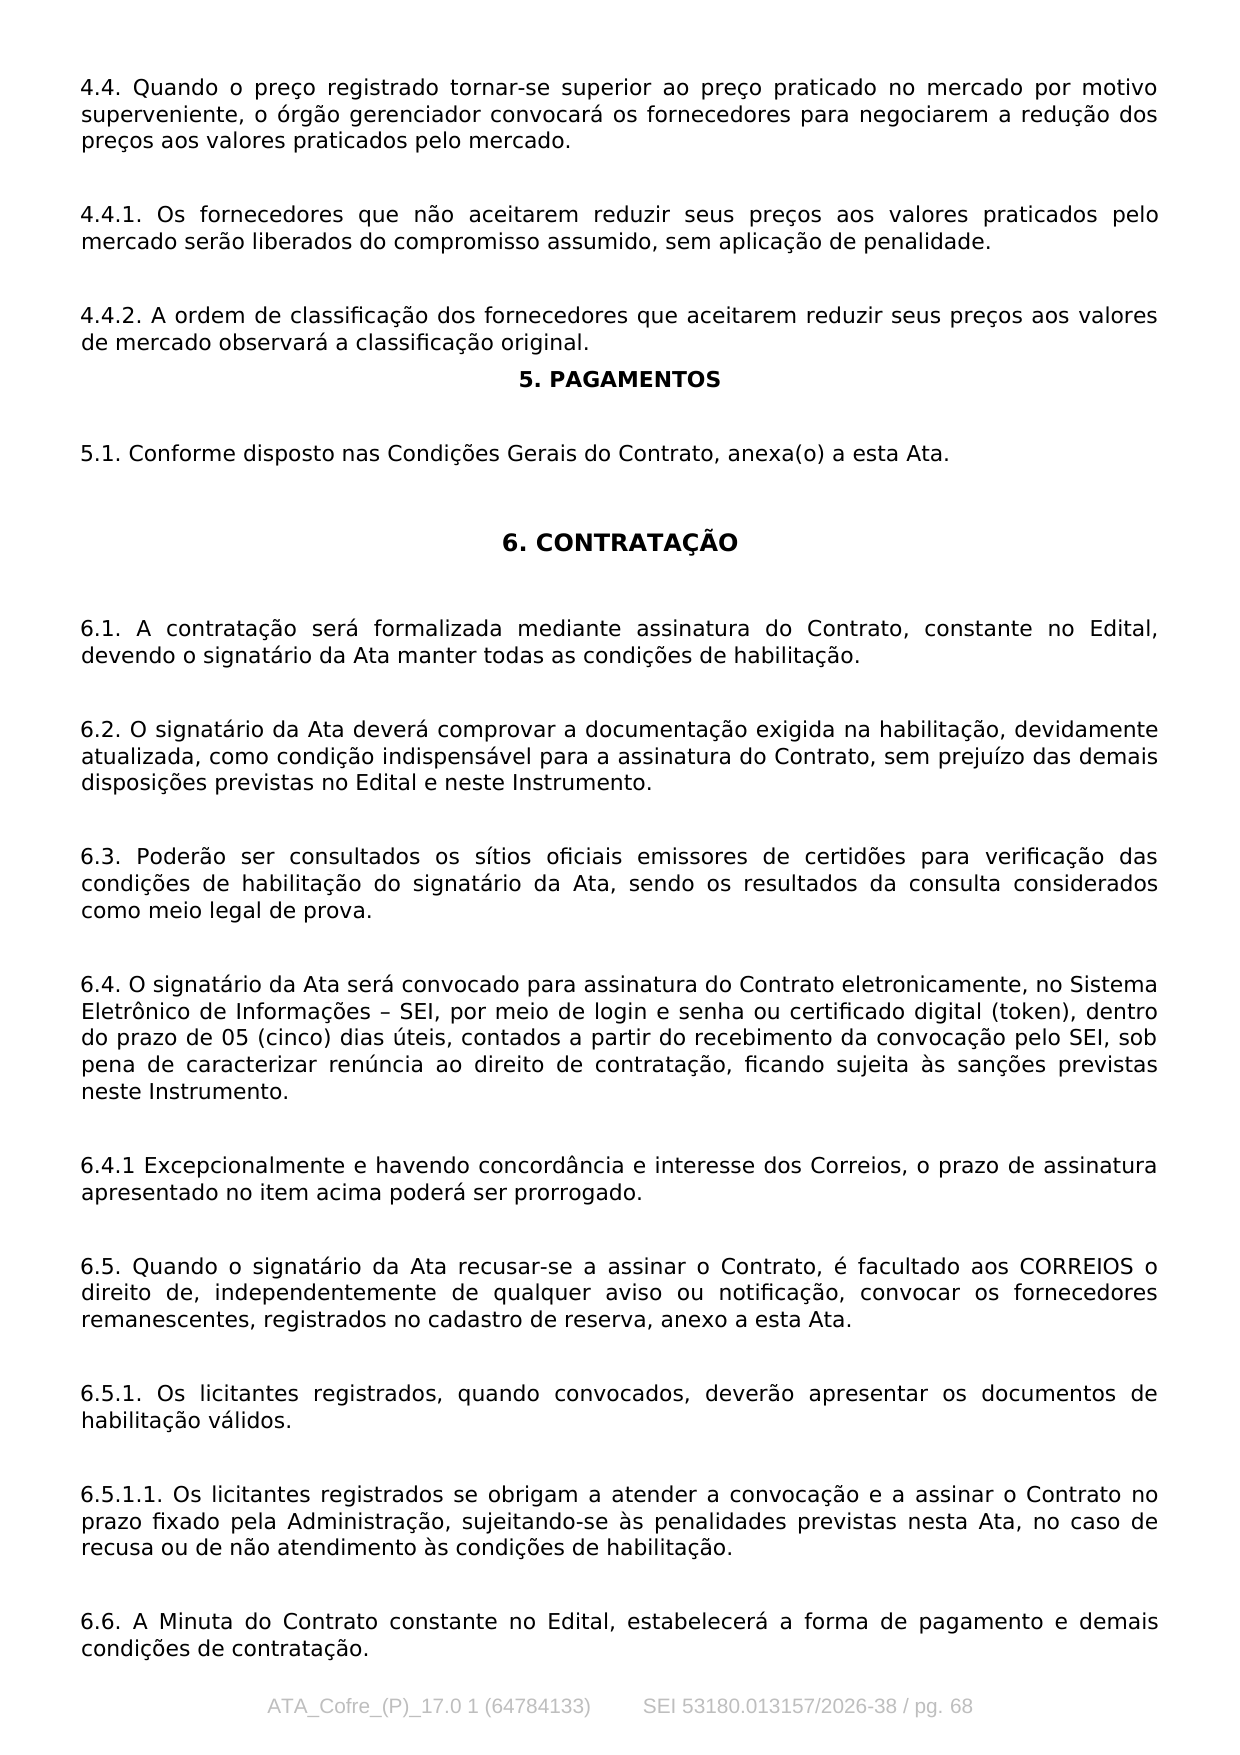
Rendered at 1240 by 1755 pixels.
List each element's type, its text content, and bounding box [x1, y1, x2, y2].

text 4.4. Quando o preço registrado tornar-se superior ao preço praticado no mercado por motivo superveniente, o órgão gerenciador convocará os fornecedores para negociarem a redução dos preços aos valores praticados pelo mercado. [80, 75, 1159, 154]
text 4.4.1. Os fornecedores que não aceitarem reduzir seus preços aos valores praticados pelo mercado serão liberados do compromisso assumido, sem aplicação de penalidade. [80, 202, 1159, 255]
text 5.1. Conforme disposto nas Condições Gerais do Contrato, anexa(o) a esta Ata. [80, 441, 1159, 467]
text 6.1. A contratação será formalizada mediante assinatura do Contrato, constante no Edital, devendo o signatário da Ata manter todas as condições de habilitação. [80, 616, 1159, 668]
text 6.2. O signatário da Ata deverá comprovar a documentação exigida na habilitação, devidamente atualizada, como condição indispensável para a assinatura do Contrato, sem prejuízo das demais disposições previstas no Edital e neste Instrumento. [80, 717, 1159, 796]
text 6.5. Quando o signatário da Ata recusar-se a assinar o Contrato, é facultado aos CORREIOS o direito de, independentemente de qualquer aviso ou notificação, convocar os fornecedores remanescentes, registrados no cadastro de reserva, anexo a esta Ata. [80, 1254, 1159, 1333]
text 6.5.1. Os licitantes registrados, quando convocados, deverão apresentar os documentos de habilitação válidos. [80, 1381, 1159, 1433]
text 6.4. O signatário da Ata será convocado para assinatura do Contrato eletronicamente, no Sistema Eletrônico de Informações – SEI, por meio de login e senha ou certificado digital (token), dentro do prazo de 05 (cinco) dias úteis, contados a partir do recebimento da convocação pelo SEI, sob pena de caracterizar renúncia ao direito de contratação, ficando sujeita às sanções previstas neste Instrumento. [80, 972, 1159, 1104]
subtitle 6. CONTRATAÇÃO [74, 529, 1166, 557]
text 4.4.2. A ordem de classificação dos fornecedores que aceitarem reduzir seus preços aos valores de mercado observará a classificação original. [80, 303, 1159, 356]
list PAGAMENTOS [74, 367, 1166, 393]
text 6.3. Poderão ser consultados os sítios oficiais emissores de certidões para verificação das condições de habilitação do signatário da Ata, sendo os resultados da consulta considerados como meio legal de prova. [80, 844, 1159, 923]
text 6.4.1 Excepcionalmente e havendo concordância e interesse dos Correios, o prazo de assinatura apresentado no item acima poderá ser prorrogado. [80, 1153, 1159, 1205]
text 6.5.1.1. Os licitantes registrados se obrigam a atender a convocação e a assinar o Contrato no prazo fixado pela Administração, sujeitando-se às penalidades previstas nesta Ata, no caso de recusa ou de não atendimento às condições de habilitação. [80, 1482, 1159, 1561]
text 6.6. A Minuta do Contrato constante no Edital, estabelecerá a forma de pagamento e demais condições de contratação. [80, 1609, 1159, 1662]
